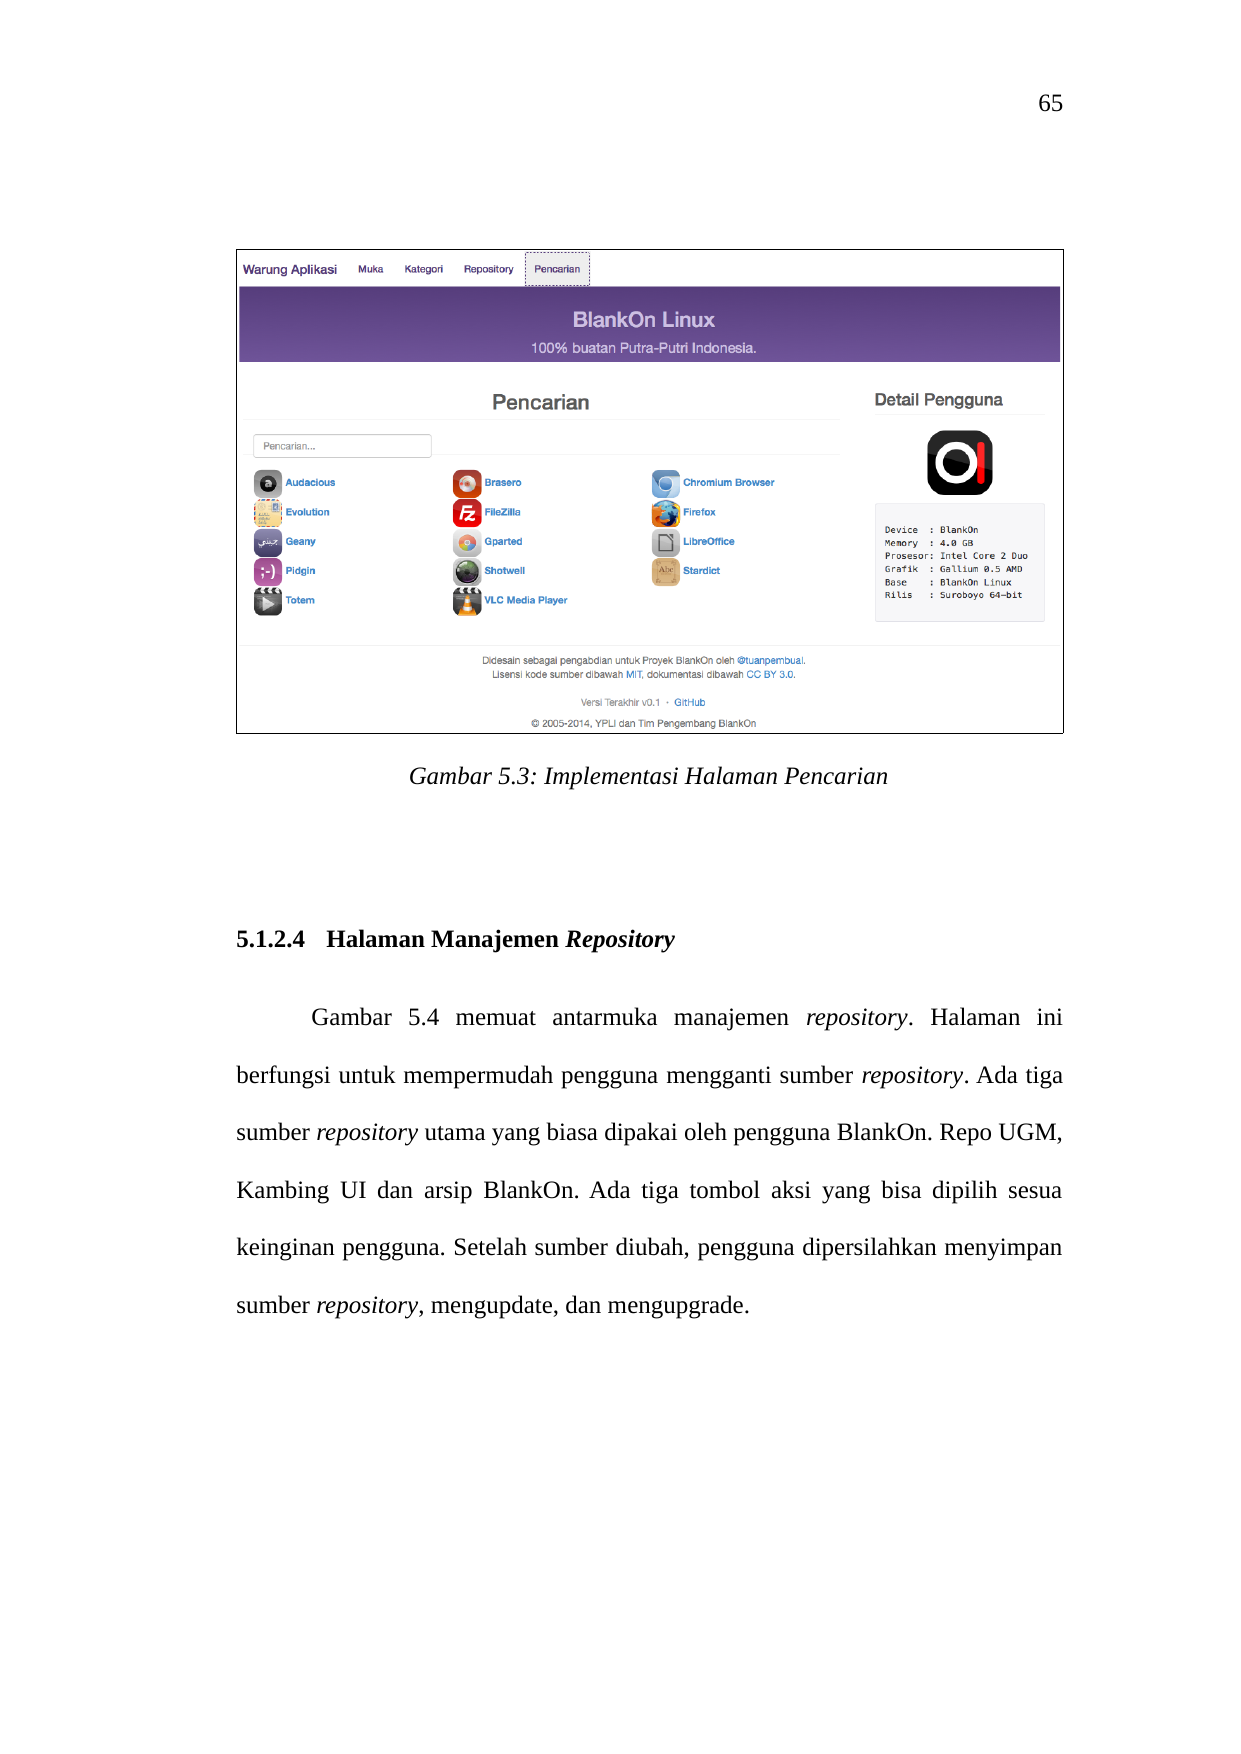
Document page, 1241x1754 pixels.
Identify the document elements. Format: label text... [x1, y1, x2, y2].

text Gambar 5.3: Implementasi Halaman Pencarian [236, 734, 1063, 790]
text Gambar 5.4 memuat antarmuka manajemen repository. Halaman ini berfungsi untuk mempermudah pengguna mengganti sumber repository. Ada tiga sumber repository utama yang biasa dipakai oleh pengguna BlankOn. Repo UGM, Kambing UI dan arsip BlankOn. Ada tiga tombol aksi yang bisa dipilih sesua keinginan pengguna. Setelah sumber diubah, pengguna dipersilahkan menyimpan sumber repository, mengupdate, dan mengupgrade. [236, 1002, 1063, 1318]
text [237, 250, 1063, 733]
subtitle Halaman Manajemen Repository [236, 924, 1063, 952]
picture [239, 251, 1060, 730]
